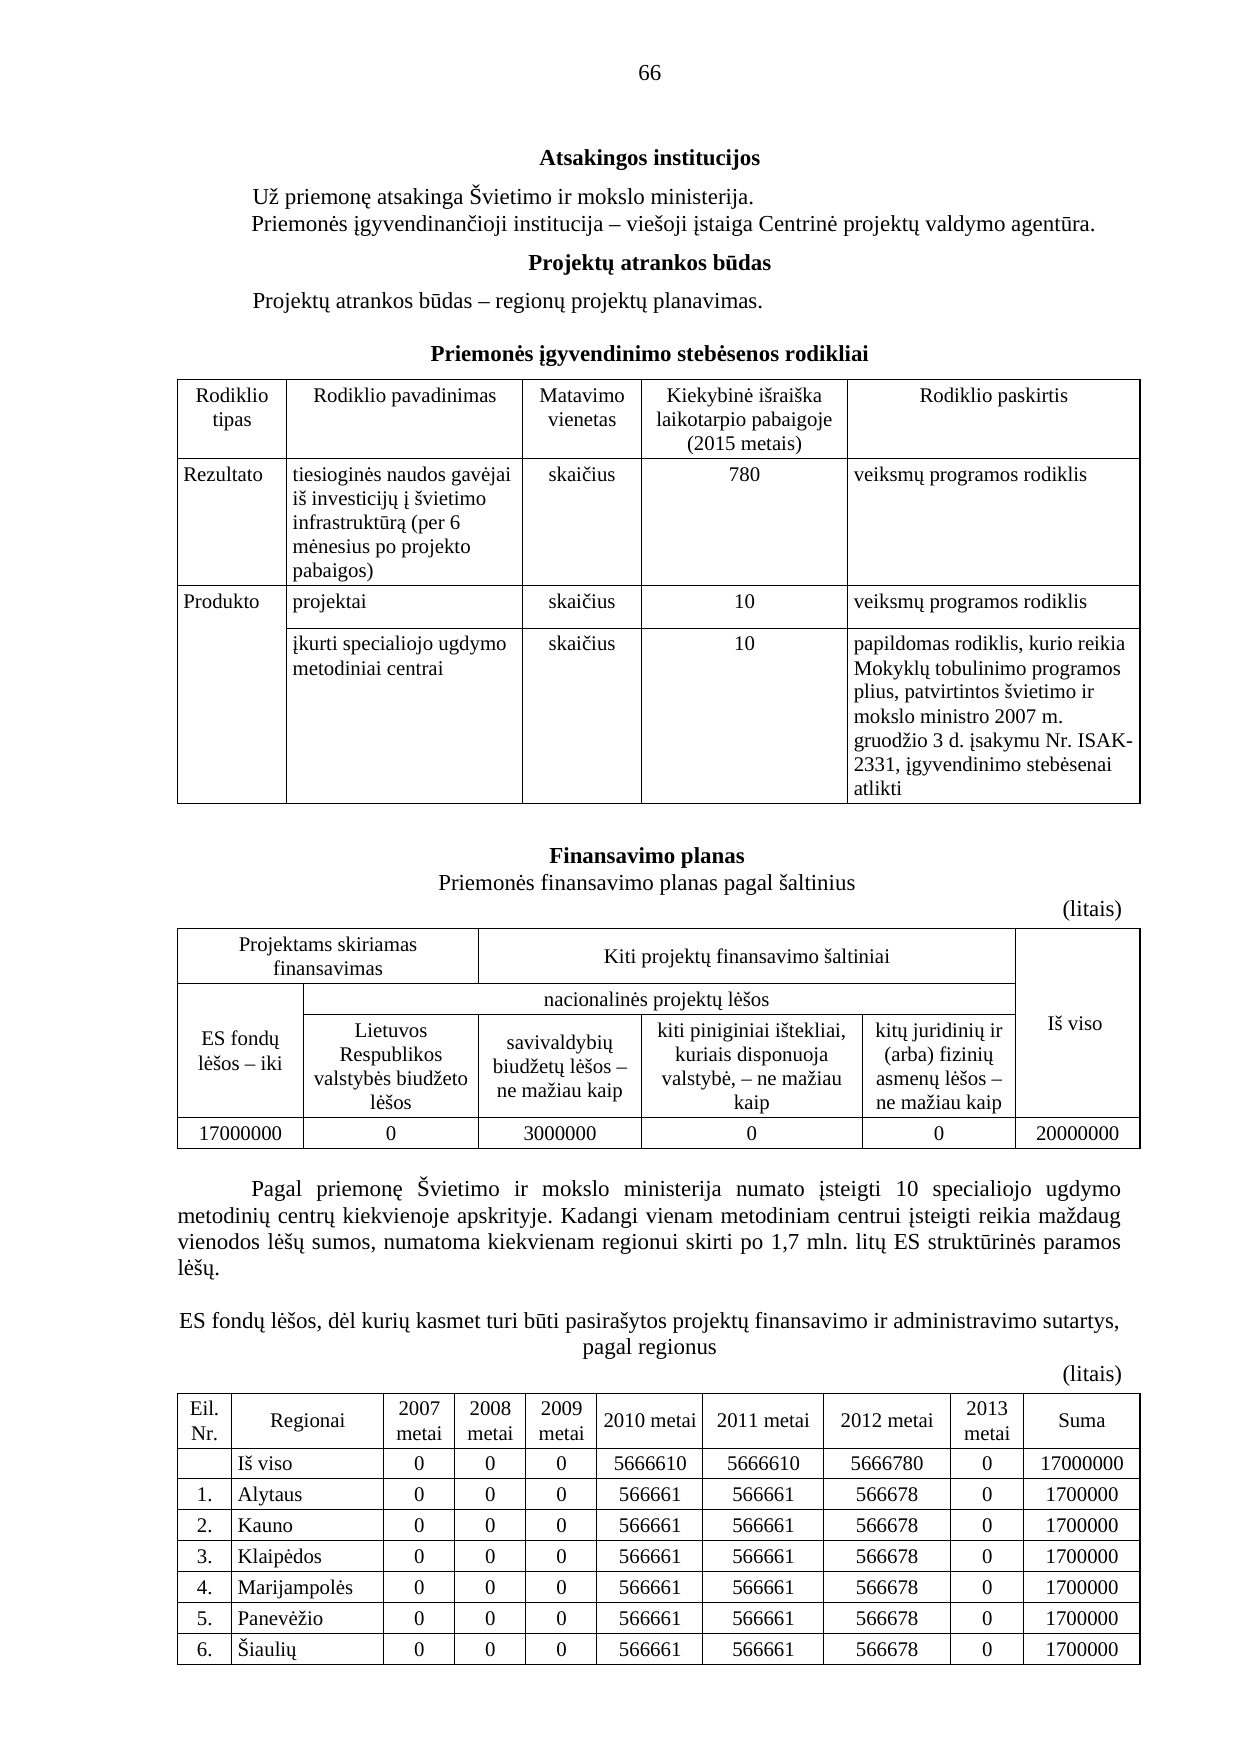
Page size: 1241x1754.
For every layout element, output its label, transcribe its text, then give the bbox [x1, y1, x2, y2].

table_cell 0 [642, 1118, 862, 1148]
table_cell 780 [642, 459, 847, 585]
table_header Iš viso [1016, 929, 1139, 1117]
text Projektų atrankos būdas – regionų projektų planavimas. [215, 287, 1122, 314]
table_header Projektams skiriamas finansavimas [178, 929, 478, 983]
table_cell Alytaus [232, 1479, 383, 1509]
table_cell 566661 [597, 1634, 702, 1664]
table_cell 0 [951, 1572, 1023, 1602]
table_cell 0 [384, 1603, 454, 1633]
table_cell 566661 [597, 1541, 702, 1571]
table_cell 0 [526, 1572, 596, 1602]
table_cell 0 [951, 1541, 1023, 1571]
table_cell Klaipėdos [232, 1541, 383, 1571]
text (litais) [177, 1360, 1122, 1386]
text Priemonės įgyvendinančioji institucija – viešoji įstaiga Centrinė projektų valdymo agentūra. [177, 210, 1122, 236]
table_cell skaičius [523, 586, 641, 627]
table_cell 566678 [824, 1510, 950, 1540]
table_cell 0 [304, 1118, 478, 1148]
table_cell skaičius [523, 459, 641, 585]
table_cell 1700000 [1024, 1634, 1139, 1664]
table_cell 0 [951, 1449, 1023, 1478]
table_cell 0 [951, 1634, 1023, 1664]
table_cell 566661 [703, 1603, 823, 1633]
table_cell 5666610 [703, 1449, 823, 1478]
table_cell 566678 [824, 1603, 950, 1633]
table_cell ES fondų lėšos – iki [178, 984, 303, 1117]
table_cell 0 [455, 1603, 525, 1633]
table_cell 1700000 [1024, 1510, 1139, 1540]
table_header Regionai [232, 1394, 383, 1447]
table_cell nacionalinės projektų lėšos [304, 984, 1015, 1014]
table_header Rodiklio paskirtis [848, 380, 1139, 458]
table_cell 5666610 [597, 1449, 702, 1478]
table_cell papildomas rodiklis, kurio reikia Mokyklų tobulinimo programos plius, patvirtintos švietimo ir mokslo ministro 2007 m. gruodžio 3 d. įsakymu Nr. ISAK-2331, įgyvendinimo stebėsenai atlikti [848, 629, 1139, 803]
table_cell 0 [455, 1634, 525, 1664]
table_cell [178, 1449, 231, 1478]
table_cell Produkto [178, 586, 286, 803]
table_cell 3000000 [479, 1118, 641, 1148]
table_cell veiksmų programos rodiklis [848, 459, 1139, 585]
table_cell 0 [951, 1603, 1023, 1633]
table_cell kiti piniginiai ištekliai, kuriais disponuoja valstybė, – ne mažiau kaip [642, 1015, 862, 1117]
table_cell 10 [642, 629, 847, 803]
table_cell veiksmų programos rodiklis [848, 586, 1139, 627]
table_cell Šiaulių [232, 1634, 383, 1664]
table_cell 566661 [597, 1603, 702, 1633]
table_cell skaičius [523, 629, 641, 803]
table_header Kiekybinė išraiška laikotarpio pabaigoje (2015 metais) [642, 380, 847, 458]
table_cell 17000000 [1024, 1449, 1139, 1478]
text Projektų atrankos būdas [177, 248, 1122, 275]
table_cell 2. [178, 1510, 231, 1540]
table_cell 17000000 [178, 1118, 303, 1148]
table_header 2011 metai [703, 1394, 823, 1447]
table_header Rodiklio pavadinimas [287, 380, 522, 458]
table_header 2012 metai [824, 1394, 950, 1447]
table_cell kitų juridinių ir (arba) fizinių asmenų lėšos – ne mažiau kaip [863, 1015, 1015, 1117]
table_cell 0 [384, 1479, 454, 1509]
table_cell Panevėžio [232, 1603, 383, 1633]
text Finansavimo planas [177, 843, 1122, 869]
table_cell 566661 [597, 1479, 702, 1509]
table_cell Marijampolės [232, 1572, 383, 1602]
table_cell 566678 [824, 1479, 950, 1509]
table_cell 4. [178, 1572, 231, 1602]
table_cell 566661 [703, 1510, 823, 1540]
table_cell savivaldybių biudžetų lėšos – ne mažiau kaip [479, 1015, 641, 1117]
table_cell 0 [384, 1572, 454, 1602]
table_cell įkurti specialiojo ugdymo metodiniai centrai [287, 629, 522, 803]
table_cell Iš viso [232, 1449, 383, 1478]
table_cell 0 [526, 1449, 596, 1478]
table_cell Rezultato [178, 459, 286, 585]
table_cell 566678 [824, 1634, 950, 1664]
table_header Kiti projektų finansavimo šaltiniai [479, 929, 1015, 983]
table_header Suma [1024, 1394, 1139, 1447]
table_cell 0 [863, 1118, 1015, 1148]
table_cell 0 [526, 1541, 596, 1571]
table_cell 566661 [703, 1479, 823, 1509]
table_cell 0 [384, 1449, 454, 1478]
table_cell 566678 [824, 1572, 950, 1602]
table_cell 1700000 [1024, 1479, 1139, 1509]
table_header Rodiklio tipas [178, 380, 286, 458]
table_cell 566661 [703, 1634, 823, 1664]
table_header 2007 metai [384, 1394, 454, 1447]
table_cell 566661 [703, 1572, 823, 1602]
table_cell Lietuvos Respublikos valstybės biudžeto lėšos [304, 1015, 478, 1117]
table_cell 0 [455, 1449, 525, 1478]
table_cell 10 [642, 586, 847, 627]
text Priemonės įgyvendinimo stebėsenos rodikliai [177, 340, 1122, 366]
text ES fondų lėšos, dėl kurių kasmet turi būti pasirašytos projektų finansavimo ir administravimo sutartys, pagal regionus [177, 1307, 1122, 1360]
table_cell 0 [384, 1510, 454, 1540]
table_cell 0 [526, 1603, 596, 1633]
text Priemonės finansavimo planas pagal šaltinius [177, 869, 1122, 895]
table_cell 0 [455, 1479, 525, 1509]
text Atsakingos institucijos [177, 144, 1122, 171]
table_header 2008 metai [455, 1394, 525, 1447]
text Pagal priemonę Švietimo ir mokslo ministerija numato įsteigti 10 specialiojo ugdymo metodinių centrų kiekvienoje apskrityje. Kadangi vienam metodiniam centrui įsteigti reikia maždaug vienodos lėšų sumos, numatoma kiekvienam regionui skirti po 1,7 mln. litų ES struktūrinės paramos lėšų. [177, 1175, 1122, 1281]
table_cell 0 [384, 1634, 454, 1664]
table_cell 0 [384, 1541, 454, 1571]
text Už priemonę atsakinga Švietimo ir mokslo ministerija. [177, 183, 1122, 210]
table_cell 0 [951, 1479, 1023, 1509]
table_cell 5666780 [824, 1449, 950, 1478]
table_cell 1700000 [1024, 1541, 1139, 1571]
table_cell tiesioginės naudos gavėjai iš investicijų į švietimo infrastruktūrą (per 6 mėnesius po projekto pabaigos) [287, 459, 522, 585]
table_header 2009 metai [526, 1394, 596, 1447]
table_cell 566661 [597, 1510, 702, 1540]
table_header Matavimo vienetas [523, 380, 641, 458]
table_cell 3. [178, 1541, 231, 1571]
table_cell 5. [178, 1603, 231, 1633]
table_header Eil. Nr. [178, 1394, 231, 1447]
table_cell projektai [287, 586, 522, 627]
table_cell 6. [178, 1634, 231, 1664]
table_cell 1700000 [1024, 1572, 1139, 1602]
table_cell 1700000 [1024, 1603, 1139, 1633]
table_cell 0 [455, 1510, 525, 1540]
text (litais) [177, 895, 1122, 922]
table_cell 566678 [824, 1541, 950, 1571]
table_cell 0 [526, 1510, 596, 1540]
table_cell 0 [455, 1541, 525, 1571]
table_cell 20000000 [1016, 1118, 1139, 1148]
table_header 2013 metai [951, 1394, 1023, 1447]
table_cell 0 [526, 1634, 596, 1664]
table_cell 0 [951, 1510, 1023, 1540]
table_cell 566661 [703, 1541, 823, 1571]
table_cell 1. [178, 1479, 231, 1509]
table_cell 0 [455, 1572, 525, 1602]
table_cell 0 [526, 1479, 596, 1509]
table_cell 566661 [597, 1572, 702, 1602]
table_header 2010 metai [597, 1394, 702, 1447]
table_cell Kauno [232, 1510, 383, 1540]
